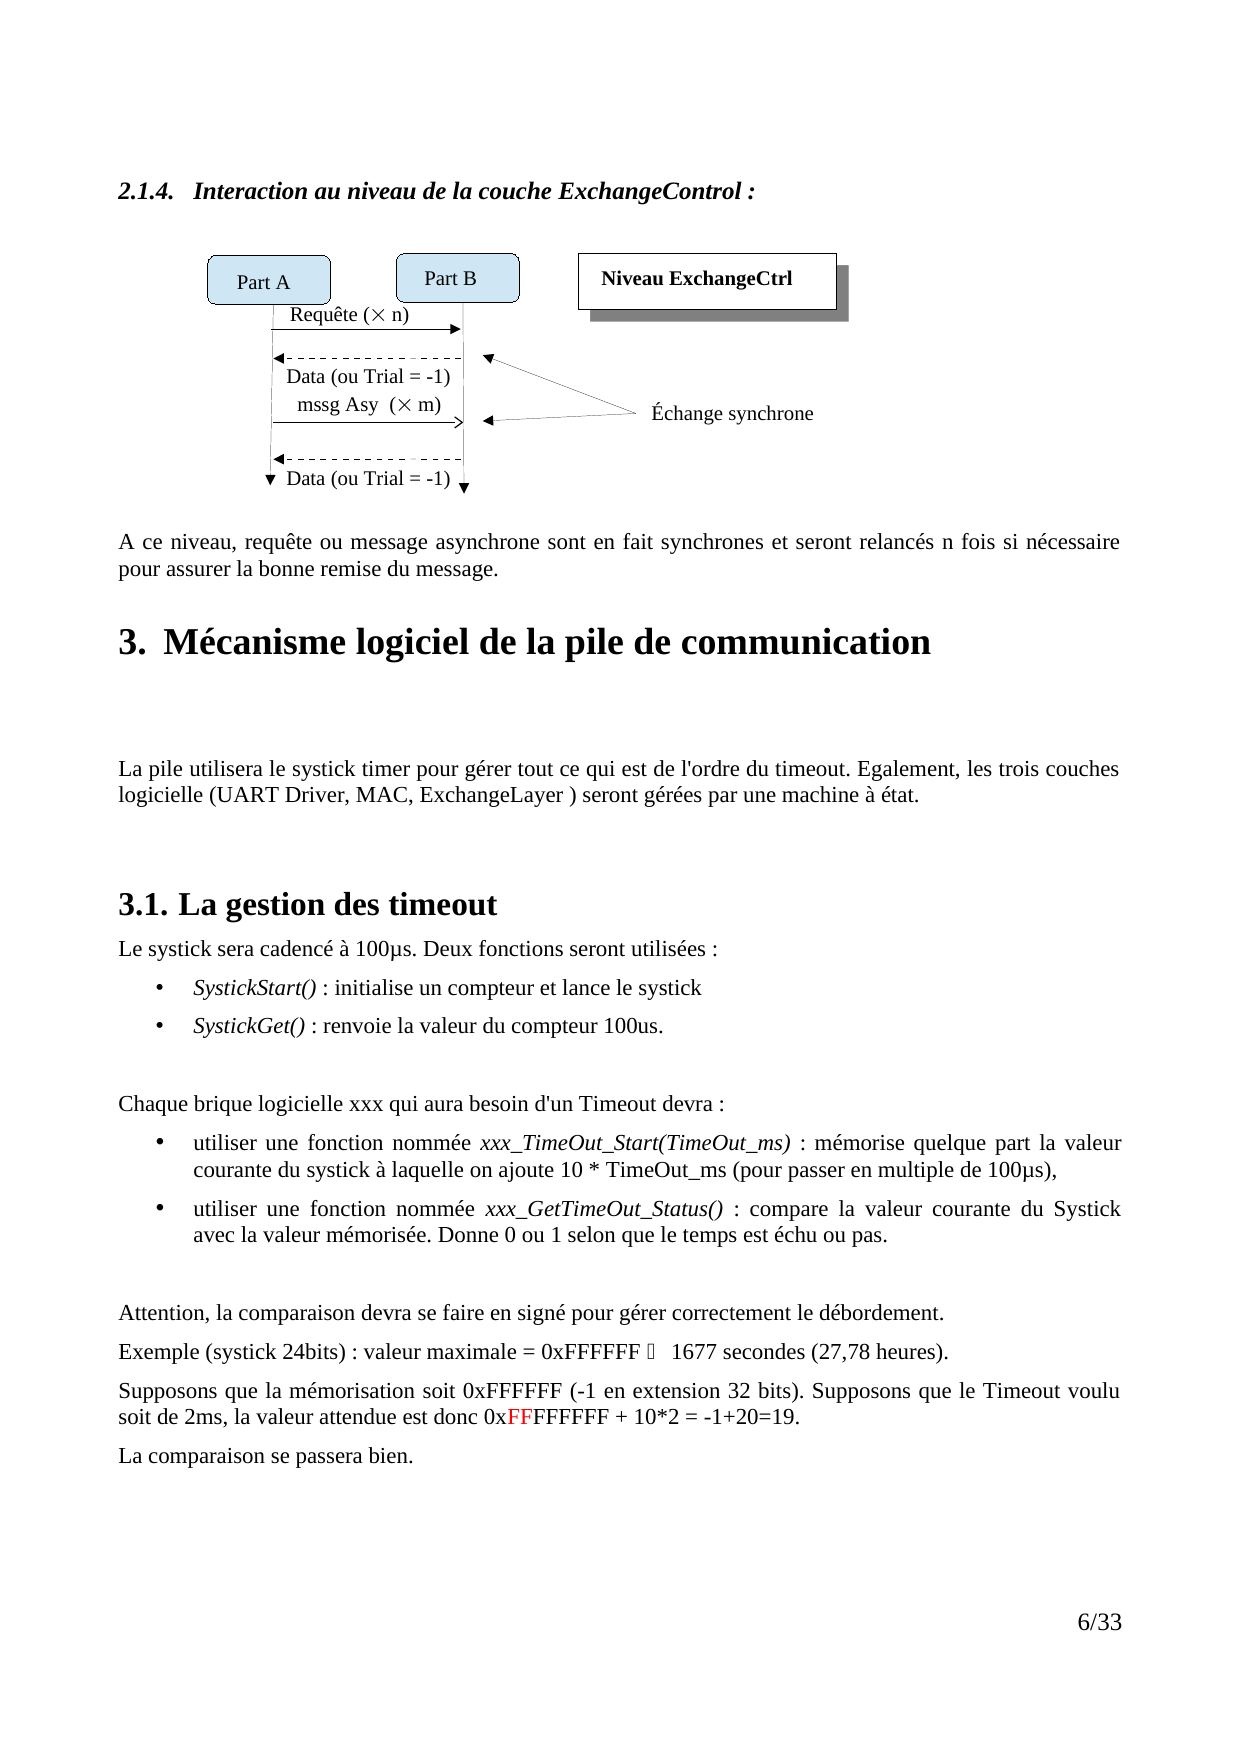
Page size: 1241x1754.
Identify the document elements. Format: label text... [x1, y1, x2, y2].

text Supposons que la mémorisation soit 0xFFFFFF (-1 en extension 32 bits). Supposons que le Timeout voulu soit de 2ms, la valeur attendue est donc 0xFFFFFFFF + 10*2 = -1+20=19. [118, 1377, 1122, 1429]
text Attention, la comparaison devra se faire en signé pour gérer correctement le débordement. [118, 1299, 1122, 1326]
list SystickStart() : initialise un compteur et lance le systick [156, 974, 1122, 1000]
subtitle Interaction au niveau de la couche ExchangeControl : [118, 176, 1122, 205]
list SystickGet() : renvoie la valeur du compteur 100us. [156, 1012, 1122, 1039]
text Chaque brique logicielle xxx qui aura besoin d'un Timeout devra : [118, 1090, 1122, 1117]
text A ce niveau, requête ou message asynchrone sont en fait synchrones et seront relancés n fois si nécessaire pour assurer la bonne remise du message. [118, 528, 1122, 581]
subtitle La gestion des timeout [118, 884, 1122, 922]
list utiliser une fonction nommée xxx_TimeOut_Start(TimeOut_ms) : mémorise quelque part la valeur courante du systick à laquelle on ajoute 10 * TimeOut_ms (pour passer en multiple de 100µs), [156, 1129, 1122, 1182]
subtitle Mécanisme logiciel de la pile de communication [118, 619, 1122, 662]
text La pile utilisera le systick timer pour gérer tout ce qui est de l'ordre du timeout. Egalement, les trois couches logicielle (UART Driver, MAC, ExchangeLayer ) seront gérées par une machine à état. [118, 755, 1122, 808]
text La comparaison se passera bien. [118, 1442, 1122, 1468]
text Le systick sera cadencé à 100µs. Deux fonctions seront utilisées : [118, 935, 1122, 961]
text Exemple (systick 24bits) : valeur maximale = 0xFFFFFF  1677 secondes (27,78 heures). [118, 1338, 1122, 1364]
list utiliser une fonction nommée xxx_GetTimeOut_Status() : compare la valeur courante du Systick avec la valeur mémorisée. Donne 0 ou 1 selon que le temps est échu ou pas. [156, 1195, 1122, 1248]
